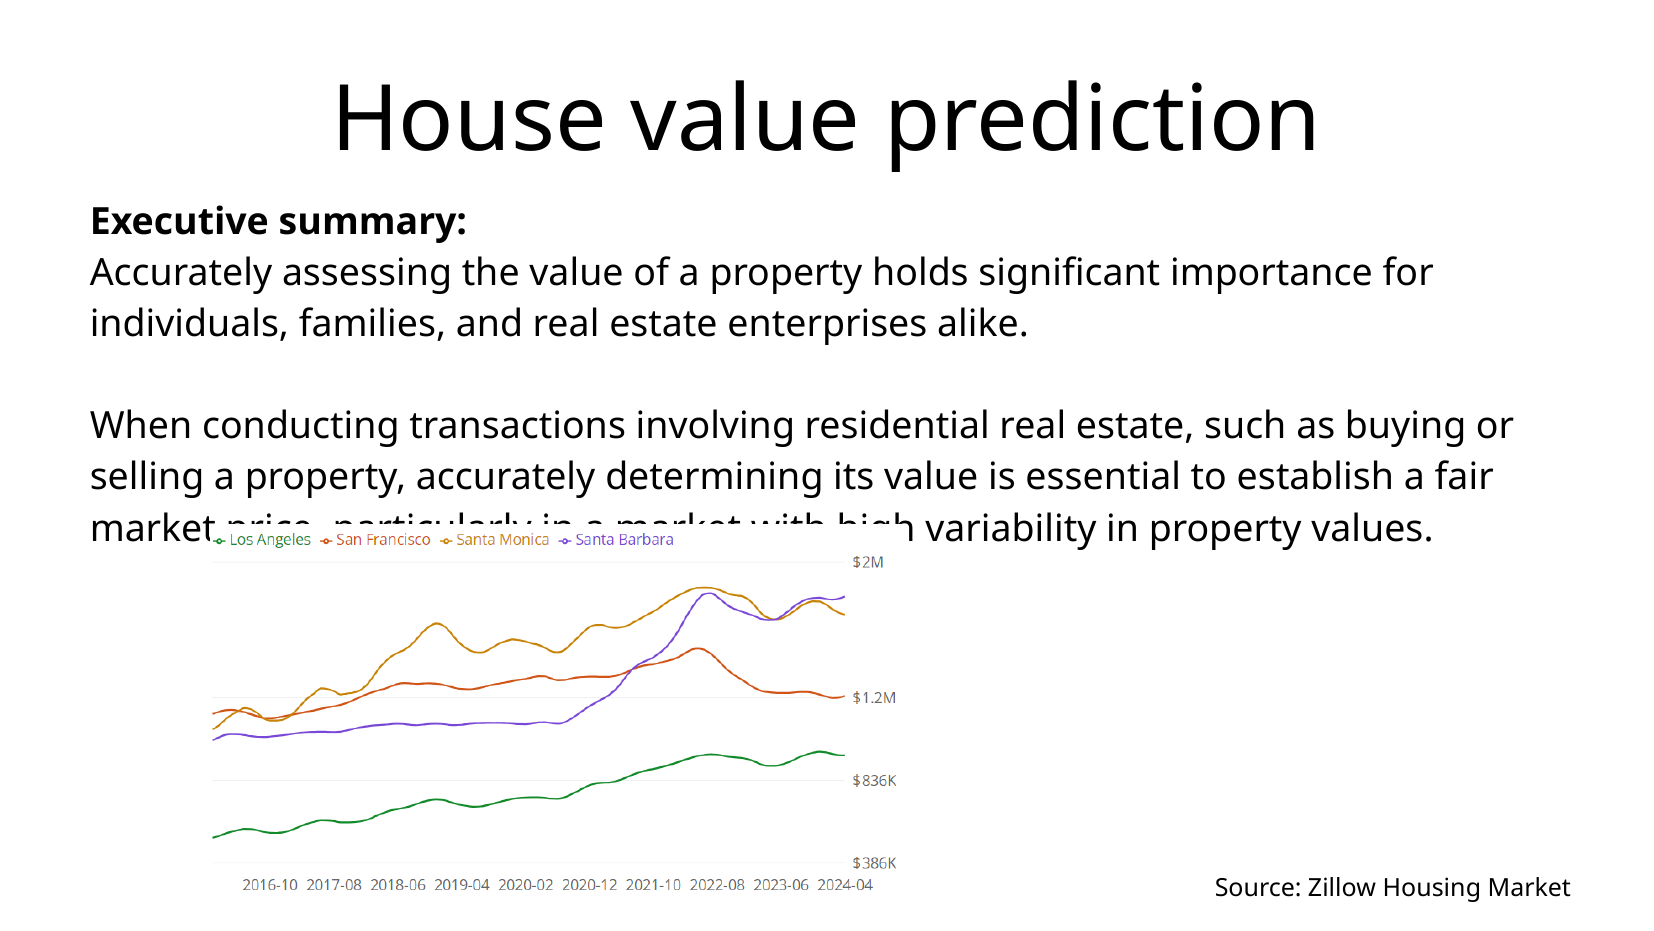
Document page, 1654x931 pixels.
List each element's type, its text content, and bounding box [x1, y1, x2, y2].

title House value prediction [82, 37, 1571, 187]
text_box Source: Zillow Housing Market [1200, 862, 1613, 907]
text_box Executive summary: Accurately assessing the value of a property holds significant importance for individuals, families, and real estate enterprises alike. When conducting transactions involving residential real estate, such as buying or selling a property, accurately determining its value is essential to establish a fair market price, particularly in a market with high variability in property values. [75, 187, 1576, 590]
picture [210, 524, 901, 895]
